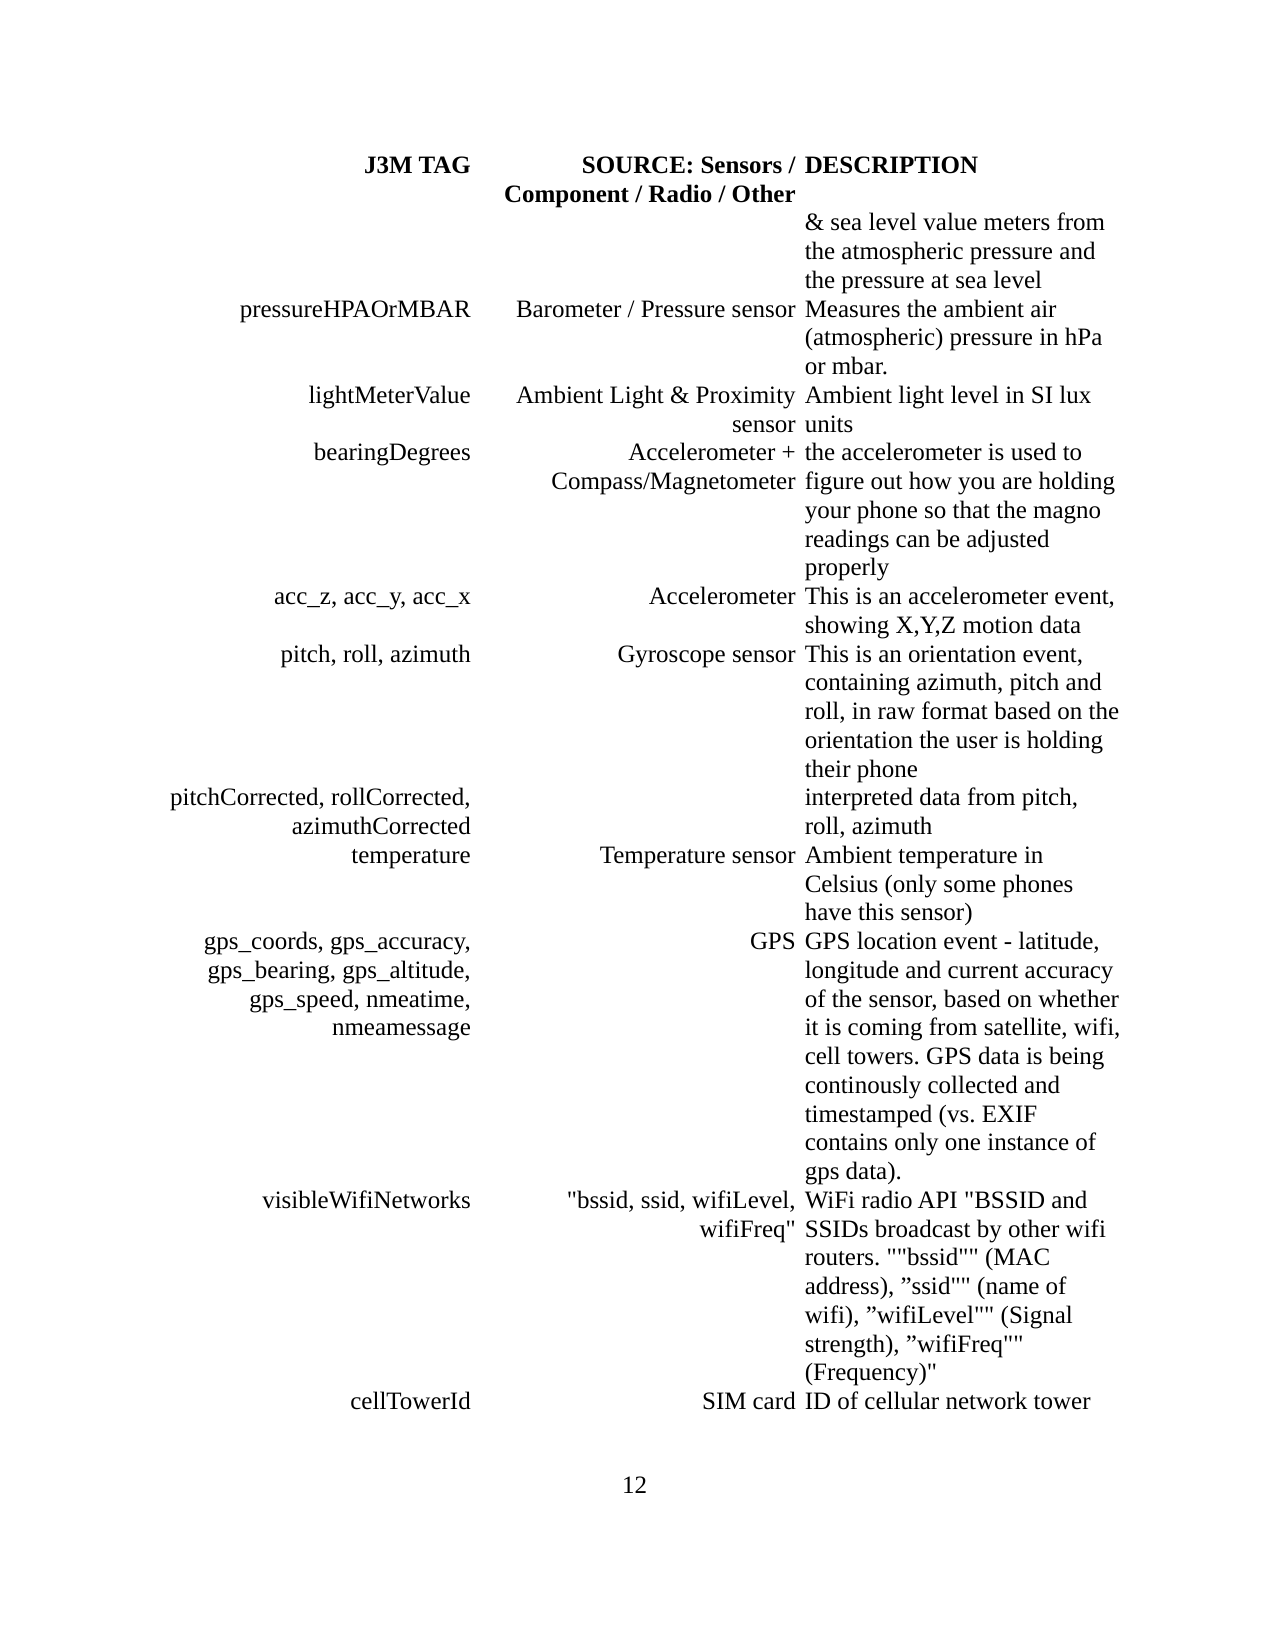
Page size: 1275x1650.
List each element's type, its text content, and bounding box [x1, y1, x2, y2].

table_cell Ambient Light & Proximity sensor [475, 380, 800, 437]
table_cell [475, 783, 800, 840]
table_cell [150, 208, 475, 294]
table_cell [475, 208, 800, 294]
table_cell Accelerometer + Compass/Magnetometer [475, 438, 800, 581]
table_cell Barometer / Pressure sensor [475, 294, 800, 380]
table_cell Ambient light level in SI lux units [800, 380, 1125, 437]
table_cell cellTowerId [150, 1386, 475, 1415]
table_cell lightMeterValue [150, 380, 475, 437]
table_cell ID of cellular network tower [800, 1386, 1125, 1415]
table_header DESCRIPTION [800, 150, 1125, 207]
table_cell bearingDegrees [150, 438, 475, 581]
table_cell Temperature sensor [475, 840, 800, 926]
table_cell & sea level value meters from the atmospheric pressure and the pressure at sea level [800, 208, 1125, 294]
table_cell interpreted data from pitch, roll, azimuth [800, 783, 1125, 840]
table_cell pressureHPAOrMBAR [150, 294, 475, 380]
table_header J3M TAG [150, 150, 475, 207]
table_cell Measures the ambient air (atmospheric) pressure in hPa or mbar. [800, 294, 1125, 380]
table_cell GPS location event - latitude, longitude and current accuracy of the sensor, based on whether it is coming from satellite, wifi, cell towers. GPS data is being continously collected and timestamped (vs. EXIF contains only one instance of gps data). [800, 926, 1125, 1185]
table_cell This is an orientation event, containing azimuth, pitch and roll, in raw format based on the orientation the user is holding their phone [800, 639, 1125, 782]
table_cell gps_coords, gps_accuracy, gps_bearing, gps_altitude, gps_speed, nmeatime, nmeamessage [150, 926, 475, 1185]
table_cell SIM card [475, 1386, 800, 1415]
table_cell WiFi radio API "BSSID and SSIDs broadcast by other wifi routers. ""bssid"" (MAC address), ”ssid"" (name of wifi), ”wifiLevel"" (Signal strength), ”wifiFreq"" (Frequency)" [800, 1185, 1125, 1386]
table_cell pitch, roll, azimuth [150, 639, 475, 782]
table_header SOURCE: Sensors / Component / Radio / Other [475, 150, 800, 207]
table_cell Ambient temperature in Celsius (only some phones have this sensor) [800, 840, 1125, 926]
table_cell temperature [150, 840, 475, 926]
table_cell the accelerometer is used to figure out how you are holding your phone so that the magno readings can be adjusted properly [800, 438, 1125, 581]
table_cell "bssid, ssid, wifiLevel, wifiFreq" [475, 1185, 800, 1386]
table_cell Gyroscope sensor [475, 639, 800, 782]
table_cell GPS [475, 926, 800, 1185]
table_cell acc_z, acc_y, acc_x [150, 581, 475, 639]
table_cell pitchCorrected, rollCorrected, azimuthCorrected [150, 783, 475, 840]
table_cell Accelerometer [475, 581, 800, 639]
table_cell This is an accelerometer event, showing X,Y,Z motion data [800, 581, 1125, 639]
table_cell visibleWifiNetworks [150, 1185, 475, 1386]
